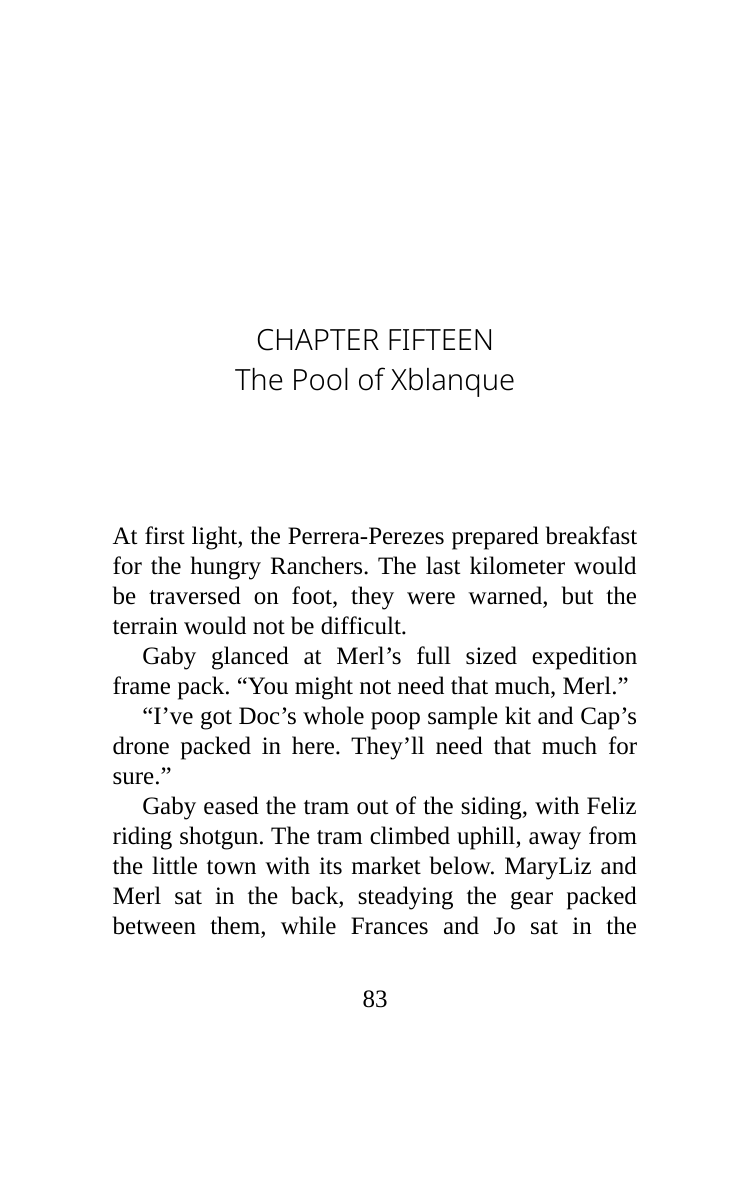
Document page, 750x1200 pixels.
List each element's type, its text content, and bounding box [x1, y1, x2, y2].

text Gaby glanced at Merl’s full sized expedition frame pack. “You might not need that much, Merl.” [112, 640, 637, 700]
text “I’ve got Doc’s whole poop sample kit and Cap’s drone packed in here. They’ll need that much for sure.” [112, 700, 637, 790]
text Gaby eased the tram out of the siding, with Feliz riding shotgun. The tram climbed uphill, away from the little town with its market below. MaryLiz and Merl sat in the back, steadying the gear packed between them, while Frances and Jo sat in the [112, 790, 637, 940]
subtitle CHAPTER FIFTEEN The Pool of Xblanque [112, 319, 637, 399]
text At first light, the Perrera-Perezes prepared breakfast for the hungry Ranchers. The last kilometer would be traversed on foot, they were warned, but the terrain would not be difficult. [112, 520, 637, 640]
